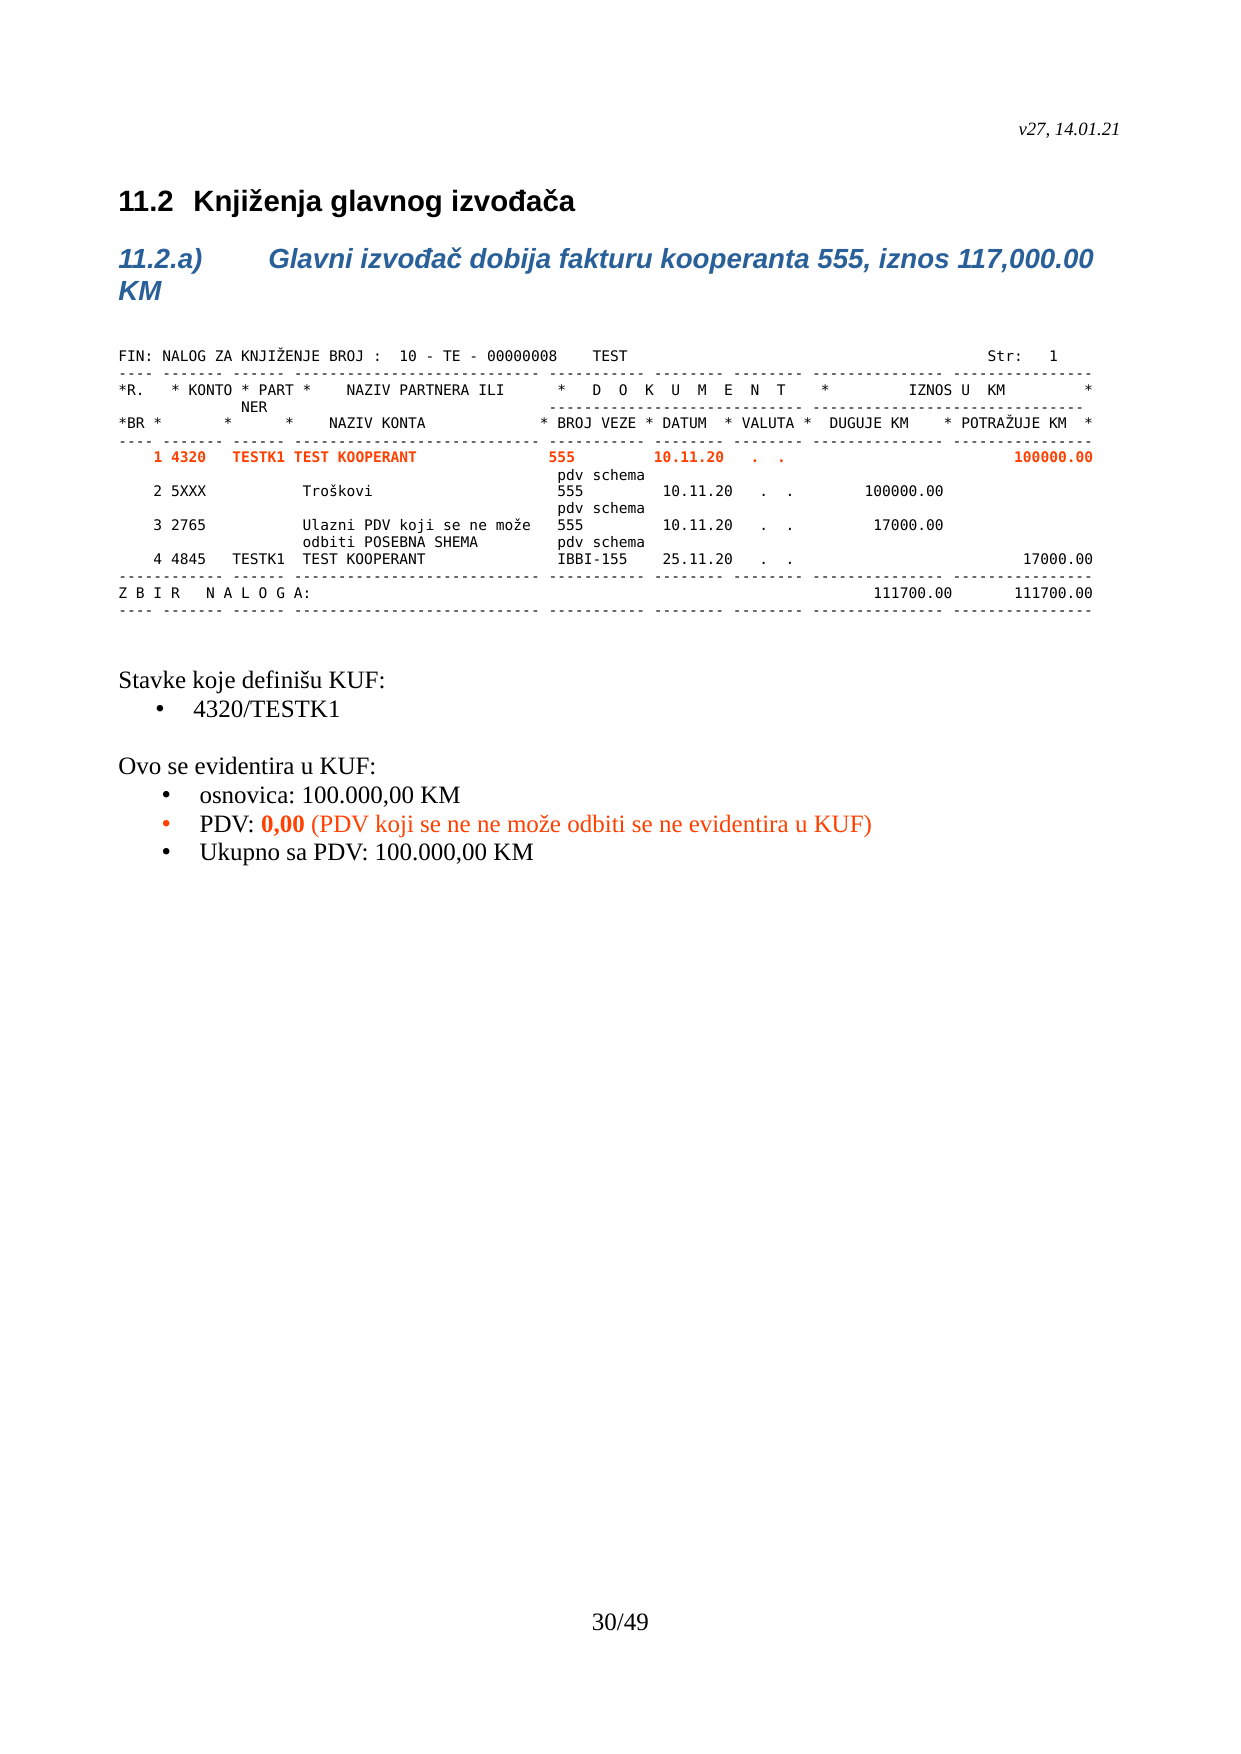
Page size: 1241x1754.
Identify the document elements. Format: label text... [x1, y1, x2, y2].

text 2 5XXX Troškovi 555 10.11.20 . . 100000.00 [118, 483, 1122, 500]
text Z B I R N A L O G A: 111700.00 111700.00 [118, 585, 1122, 602]
text FIN: NALOG ZA KNJIŽENJE BROJ : 10 - TE - 00000008 TEST Str: 1 [118, 347, 1122, 364]
text *BR * * * NAZIV KONTA * BROJ VEZE * DATUM * VALUTA * DUGUJE KM * POTRAŽUJE KM * [118, 415, 1122, 432]
list Ukupno sa PDV: 100.000,00 KM [162, 837, 1122, 866]
text pdv schema [118, 466, 1122, 483]
text 3 2765 Ulazni PDV koji se ne može 555 10.11.20 . . 17000.00 [118, 517, 1122, 534]
text ---- ------- ------ ---------------------------- ----------- -------- -------- --------------- ---------------- [118, 602, 1122, 619]
text *R. * KONTO * PART * NAZIV PARTNERA ILI * D O K U M E N T * IZNOS U KM * [118, 381, 1122, 398]
subtitle Knjiženja glavnog izvođača [118, 184, 1122, 217]
list osnovica: 100.000,00 KM [162, 780, 1122, 809]
text Stavke koje definišu KUF: [118, 665, 1122, 694]
text ---- ------- ------ ---------------------------- ----------- -------- -------- --------------- ---------------- [118, 364, 1122, 381]
text NER ----------------------------- ------------------------------- [118, 398, 1122, 415]
text ---- ------- ------ ---------------------------- ----------- -------- -------- --------------- ---------------- [118, 432, 1122, 449]
text Ovo se evidentira u KUF: [118, 751, 1122, 780]
subtitle Glavni izvođač dobija fakturu kooperanta 555, iznos 117,000.00 KM [118, 242, 1122, 306]
list 4320/TESTK1 [156, 694, 1122, 722]
text 1 4320 TESTK1 TEST KOOPERANT 555 10.11.20 . . 100000.00 [118, 449, 1122, 466]
text odbiti POSEBNA SHEMA pdv schema [118, 534, 1122, 551]
list PDV: 0,00 (PDV koji se ne ne može odbiti se ne evidentira u KUF) [162, 809, 1122, 837]
text ------------ ------ ---------------------------- ----------- -------- -------- --------------- ---------------- [118, 568, 1122, 585]
text pdv schema [118, 500, 1122, 517]
text 4 4845 TESTK1 TEST KOOPERANT IBBI-155 25.11.20 . . 17000.00 [118, 551, 1122, 568]
